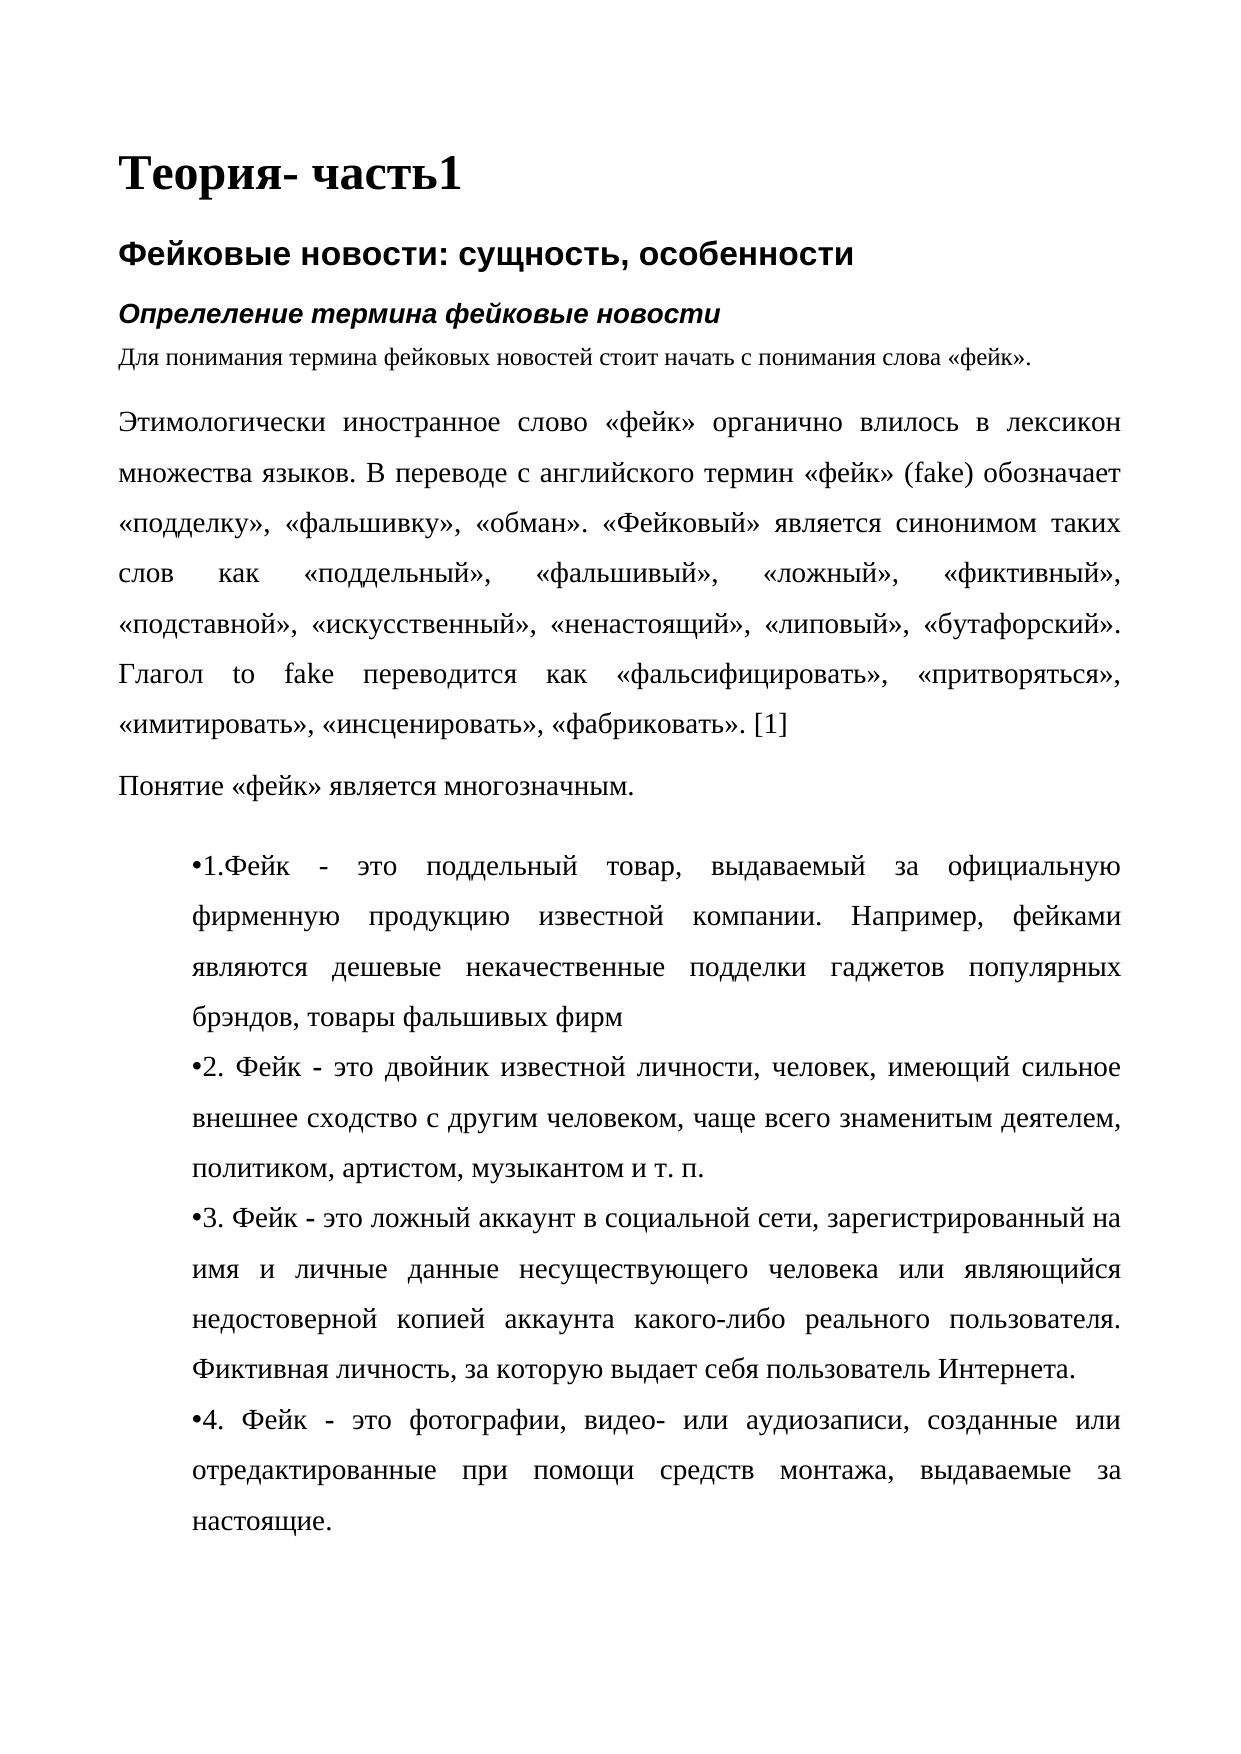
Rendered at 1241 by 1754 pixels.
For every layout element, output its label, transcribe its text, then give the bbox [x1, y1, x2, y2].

list 2. Фейк - это двойник известной личности, человек, имеющий сильное внешнее сходство с другим человеком, чаще всего знаменитым деятелем, политиком, артистом, музыкантом и т. п. [118, 1049, 1122, 1184]
list 4. Фейк - это фотографии, видео- или аудиозаписи, созданные или отредактированные при помощи средств монтажа, выдаваемые за настоящие. [118, 1402, 1122, 1536]
list 3. Фейк - это ложный аккаунт в социальной сети, зарегистрированный на имя и личные данные несуществующего человека или являющийся недостоверной копией аккаунта какого-либо реального пользователя. Фиктивная личность, за которую выдает себя пользователь Интернета. [118, 1201, 1122, 1385]
subtitle Опрелеление термина фейковые новости [118, 298, 1122, 329]
text Этимологически иностранное слово «фейк» органично влилось в лексикон множества языков. В переводе с английского термин «фейк» (fake) обозначает «подделку», «фальшивку», «обман». «Фейковый» является синонимом таких слов как «поддельный», «фальшивый», «ложный», «фиктивный», «подставной», «искусственный», «ненастоящий», «липовый», «бутафорский». Глагол to fake переводится как «фальсифицировать», «притворяться», «имитировать», «инсценировать», «фабриковать». [1] [118, 404, 1122, 740]
text Для понимания термина фейковых новостей стоит начать с понимания слова «фейк». [118, 342, 1122, 371]
list 1.Фейк - это поддельный товар, выдаваемый за официальную фирменную продукцию известной компании. Например, фейками являются дешевые некачественные подделки гаджетов популярных брэндов, товары фальшивых фирм [118, 848, 1122, 1033]
subtitle Фейковые новости: сущность, особенности [118, 234, 1122, 273]
subtitle Теория- часть1 [118, 143, 1122, 201]
text Понятие «фейк» является многозначным. [118, 768, 1122, 802]
